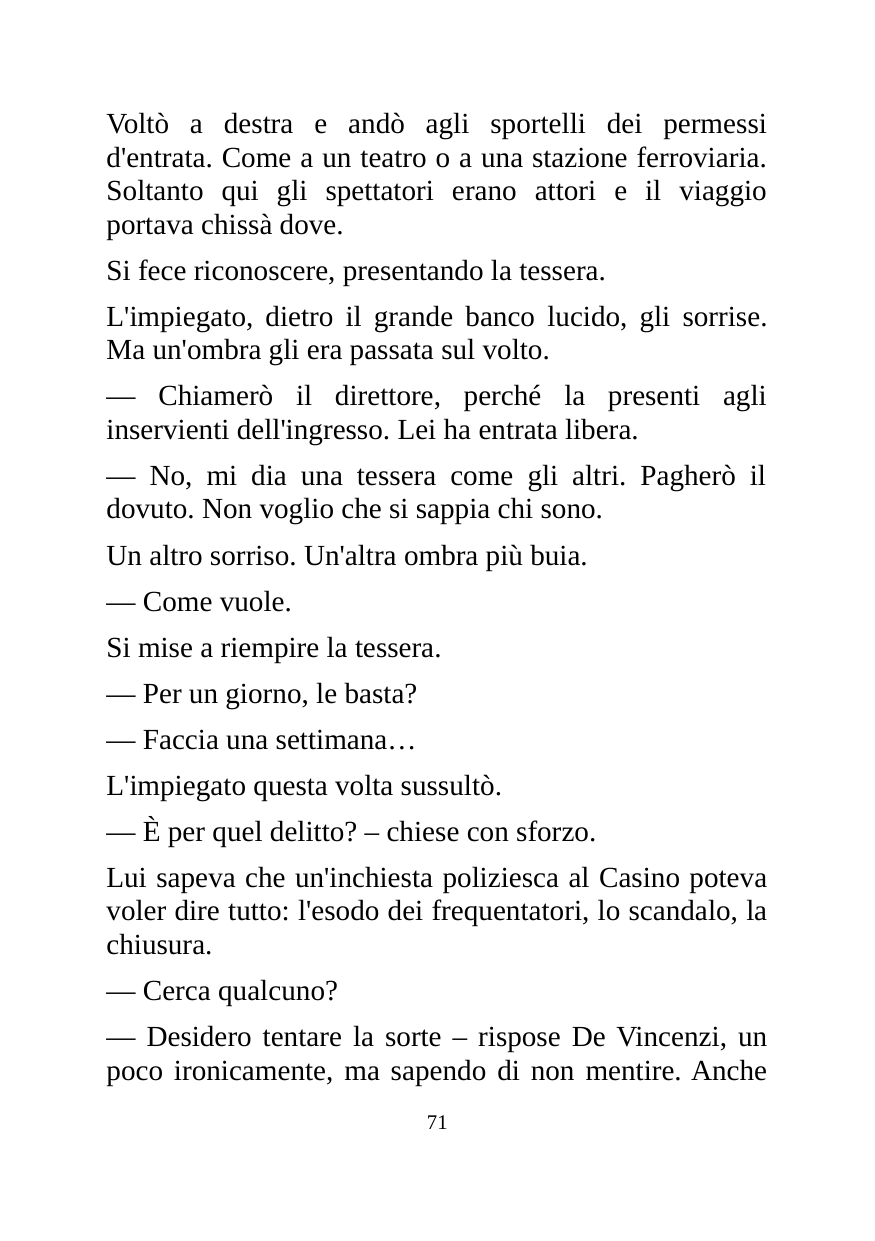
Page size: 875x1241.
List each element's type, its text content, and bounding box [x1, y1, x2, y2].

text — No, mi dia una tessera come gli altri. Pagherò il dovuto. Non voglio che si sappia chi sono. [106, 458, 768, 525]
text Voltò a destra e andò agli sportelli dei permessi d'entrata. Come a un teatro o a una stazione ferroviaria. Soltanto qui gli spettatori erano attori e il viaggio portava chissà dove. [106, 106, 768, 240]
text — Desidero tentare la sorte – rispose De Vincenzi, un poco ironicamente, ma sapendo di non mentire. Anche [106, 1019, 768, 1086]
text — Per un giorno, le basta? [106, 676, 768, 709]
text — Chiamerò il direttore, perché la presenti agli inservienti dell'ingresso. Lei ha entrata libera. [106, 378, 768, 446]
text L'impiegato questa volta sussultò. [106, 768, 768, 801]
text — È per quel delitto? – chiese con sforzo. [106, 814, 768, 847]
text Lui sapeva che un'inchiesta poliziesca al Casino poteva voler dire tutto: l'esodo dei frequentatori, lo scandalo, la chiusura. [106, 860, 768, 961]
text L'impiegato, dietro il grande banco lucido, gli sorrise. Ma un'ombra gli era passata sul volto. [106, 299, 768, 366]
text — Come vuole. [106, 584, 768, 617]
text Si fece riconoscere, presentando la tessera. [106, 253, 768, 286]
text Un altro sorriso. Un'altra ombra più buia. [106, 538, 768, 571]
text Si mise a riempire la tessera. [106, 630, 768, 663]
text — Faccia una settimana… [106, 722, 768, 755]
text — Cerca qualcuno? [106, 973, 768, 1007]
